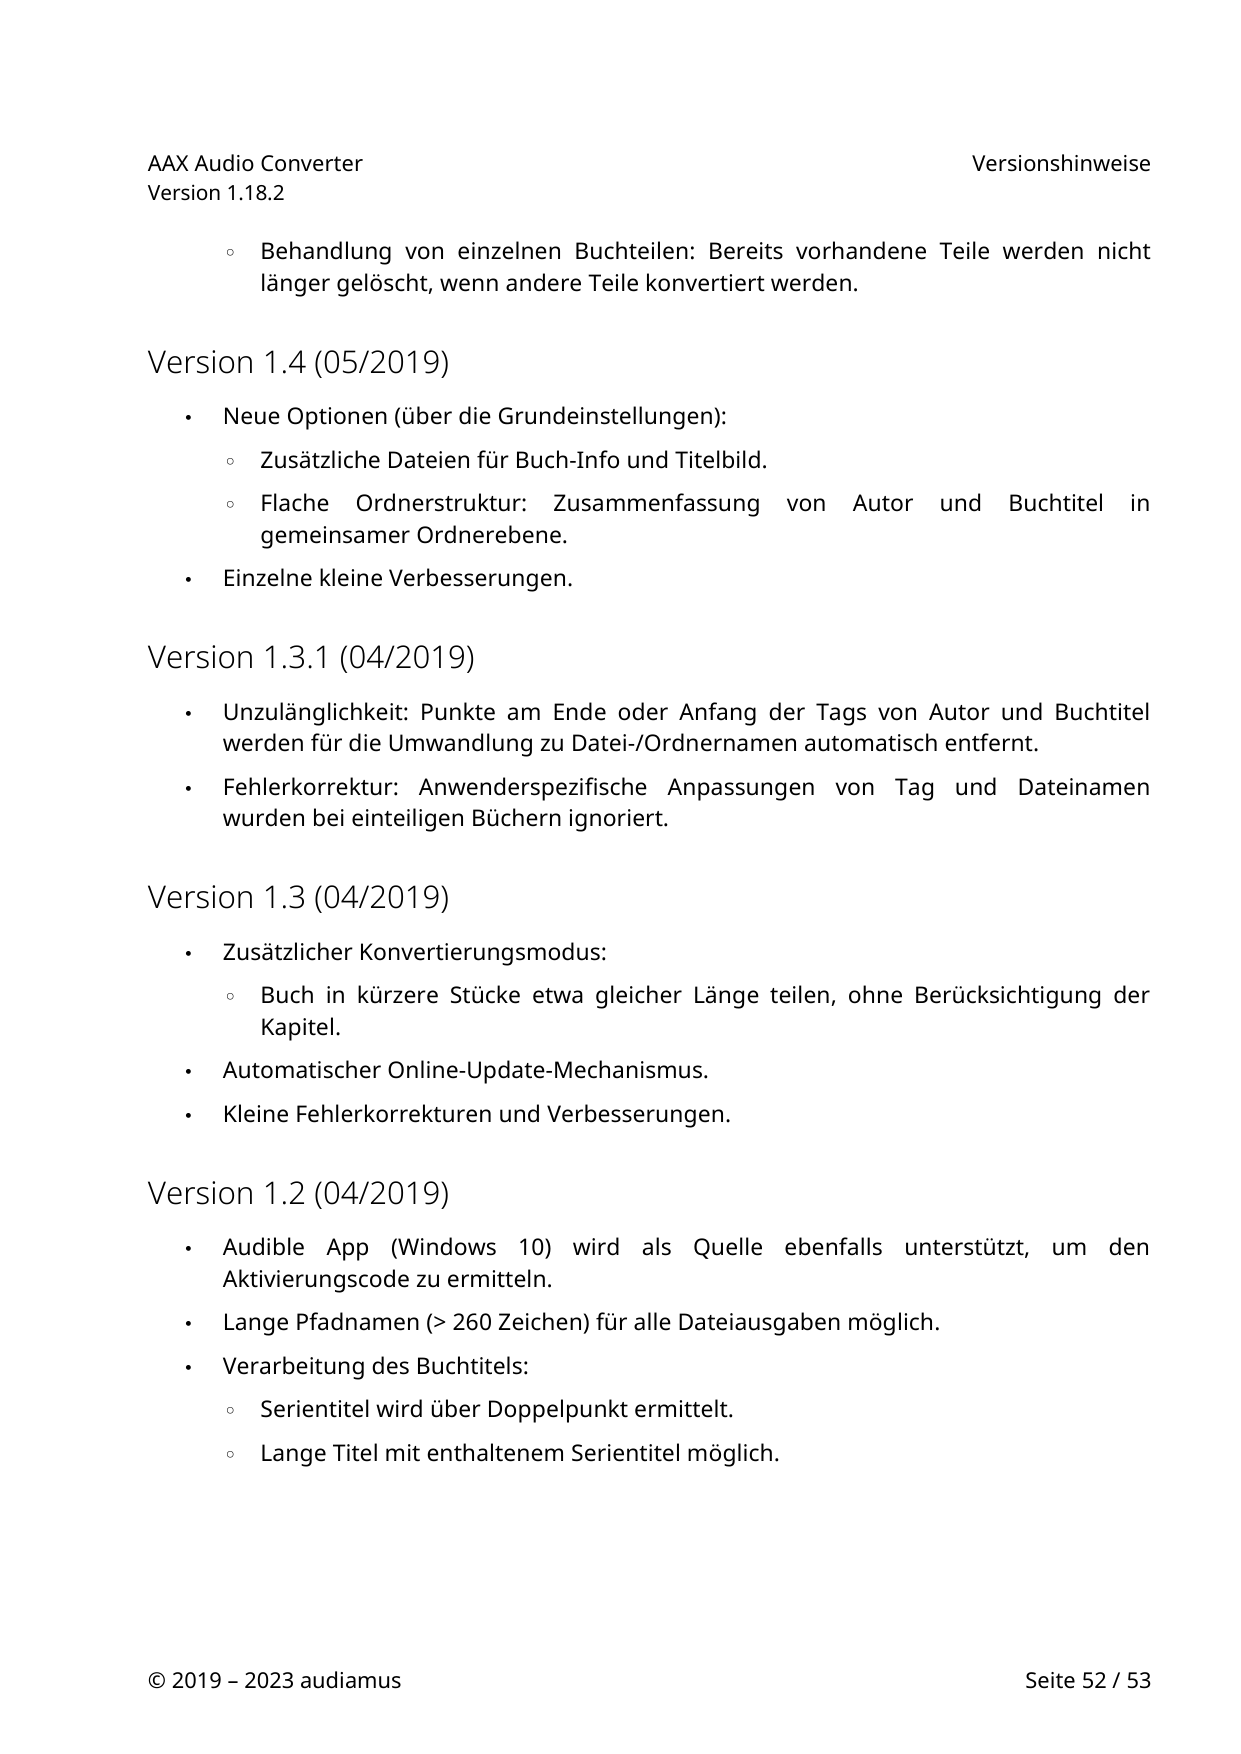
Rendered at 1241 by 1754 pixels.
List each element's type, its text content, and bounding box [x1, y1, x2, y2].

list Zusätzlicher Konvertierungsmodus: [185, 936, 1152, 967]
list Zusätzliche Dateien für Buch-Info und Titelbild. [223, 444, 1152, 475]
list Kleine Fehlerkorrekturen und Verbesserungen. [185, 1098, 1152, 1129]
list Lange Pfadnamen (> 260 Zeichen) für alle Dateiausgaben möglich. [185, 1306, 1152, 1337]
subtitle Version 1.3 (04/2019) [148, 875, 1152, 918]
list Neue Optionen (über die Grundeinstellungen): [185, 400, 1152, 431]
list Einzelne kleine Verbesserungen. [185, 562, 1152, 593]
subtitle Version 1.2 (04/2019) [148, 1171, 1152, 1213]
list Unzulänglichkeit: Punkte am Ende oder Anfang der Tags von Autor und Buchtitel werden für die Umwandlung zu Datei-/Ordnernamen automatisch entfernt. [185, 696, 1152, 758]
list Audible App (Windows 10) wird als Quelle ebenfalls unterstützt, um den Aktivierungscode zu ermitteln. [185, 1231, 1152, 1294]
list Behandlung von einzelnen Buchteilen: Bereits vorhandene Teile werden nicht länger gelöscht, wenn andere Teile konvertiert werden. [223, 235, 1152, 298]
list Lange Titel mit enthaltenem Serientitel möglich. [223, 1437, 1152, 1468]
list Buch in kürzere Stücke etwa gleicher Länge teilen, ohne Berücksichtigung der Kapitel. [223, 979, 1152, 1042]
list Serientitel wird über Doppelpunkt ermittelt. [223, 1393, 1152, 1425]
subtitle Version 1.4 (05/2019) [148, 340, 1152, 382]
list Fehlerkorrektur: Anwenderspezifische Anpassungen von Tag und Dateinamen wurden bei einteiligen Büchern ignoriert. [185, 771, 1152, 833]
list Verarbeitung des Buchtitels: [185, 1350, 1152, 1381]
subtitle Version 1.3.1 (04/2019) [148, 635, 1152, 678]
list Flache Ordnerstruktur: Zusammenfassung von Autor und Buchtitel in gemeinsamer Ordnerebene. [223, 487, 1152, 550]
list Automatischer Online-Update-Mechanismus. [185, 1054, 1152, 1085]
